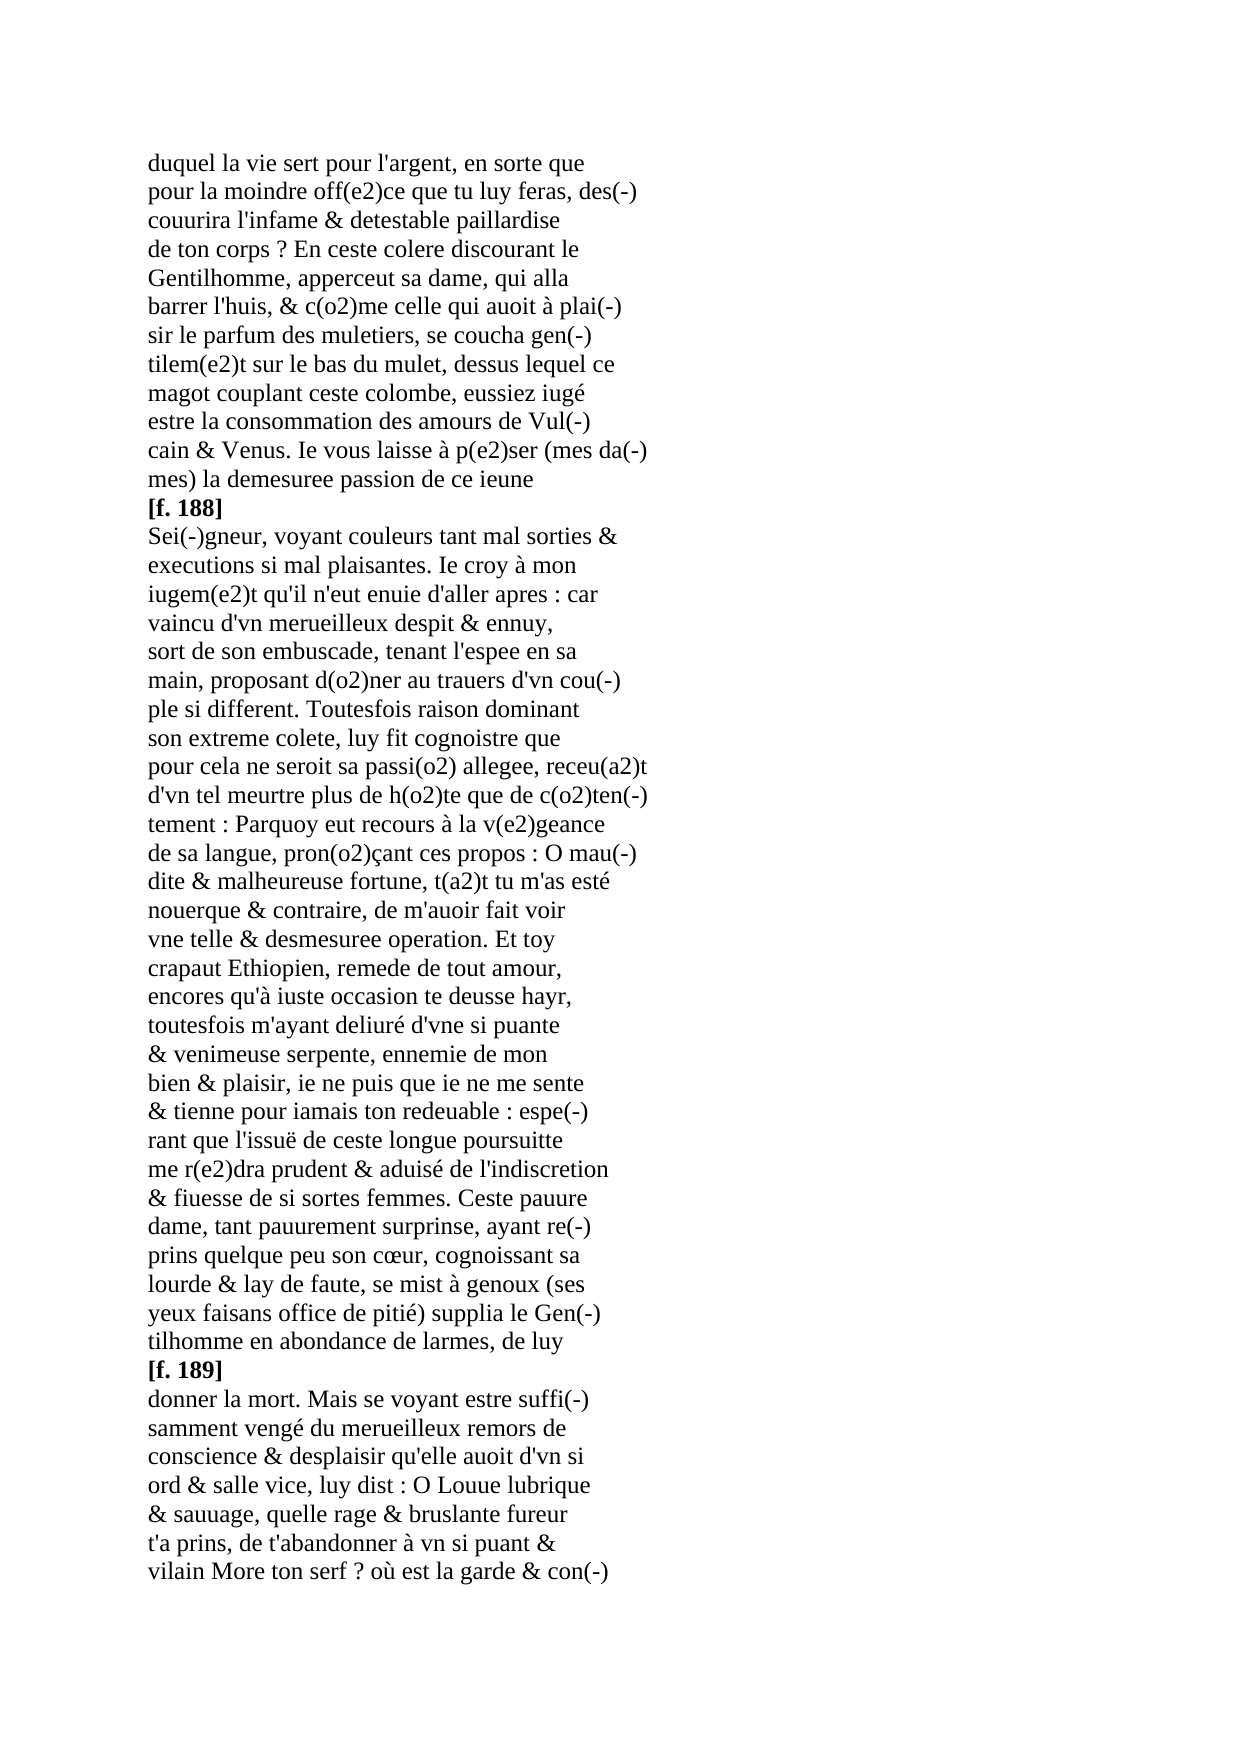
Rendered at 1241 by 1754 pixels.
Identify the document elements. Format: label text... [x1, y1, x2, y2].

text duquel la vie sert pour l'argent, en sorte que pour la moindre off(e2)ce que tu luy feras, des(-) couurira l'infame & detestable paillardise de ton corps ? En ceste colere discourant le Gentilhomme, apperceut sa dame, qui alla barrer l'huis, & c(o2)me celle qui auoit à plai(-) sir le parfum des muletiers, se coucha gen(-) tilem(e2)t sur le bas du mulet, dessus lequel ce magot couplant ceste colombe, eussiez iugé estre la consommation des amours de Vul(-) cain & Venus. Ie vous laisse à p(e2)ser (mes da(-) mes) la demesuree passion de ce ieune [f. 188] Sei(-)gneur, voyant couleurs tant mal sorties & executions si mal plaisantes. Ie croy à mon iugem(e2)t qu'il n'eut enuie d'aller apres : car vaincu d'vn merueilleux despit & ennuy, sort de son embuscade, tenant l'espee en sa main, proposant d(o2)ner au trauers d'vn cou(-) ple si different. Toutesfois raison dominant son extreme colete, luy fit cognoistre que pour cela ne seroit sa passi(o2) allegee, receu(a2)t d'vn tel meurtre plus de h(o2)te que de c(o2)ten(-) tement : Parquoy eut recours à la v(e2)geance de sa langue, pron(o2)çant ces propos : O mau(-) dite & malheureuse fortune, t(a2)t tu m'as esté nouerque & contraire, de m'auoir fait voir vne telle & desmesuree operation. Et toy crapaut Ethiopien, remede de tout amour, encores qu'à iuste occasion te deusse hayr, toutesfois m'ayant deliuré d'vne si puante & venimeuse serpente, ennemie de mon bien & plaisir, ie ne puis que ie ne me sente & tienne pour iamais ton redeuable : espe(-) rant que l'issuë de ceste longue poursuitte me r(e2)dra prudent & aduisé de l'indiscretion & fiuesse de si sortes femmes. Ceste pauure dame, tant pauurement surprinse, ayant re(-) prins quelque peu son cœur, cognoissant sa lourde & lay de faute, se mist à genoux (ses yeux faisans office de pitié) supplia le Gen(-) tilhomme en abondance de larmes, de luy [f. 189] donner la mort. Mais se voyant estre suffi(-) samment vengé du merueilleux remors de conscience & desplaisir qu'elle auoit d'vn si ord & salle vice, luy dist : O Louue lubrique & sauuage, quelle rage & bruslante fureur t'a prins, de t'abandonner à vn si puant & vilain More ton serf ? où est la garde & con(-) [148, 148, 1093, 1585]
